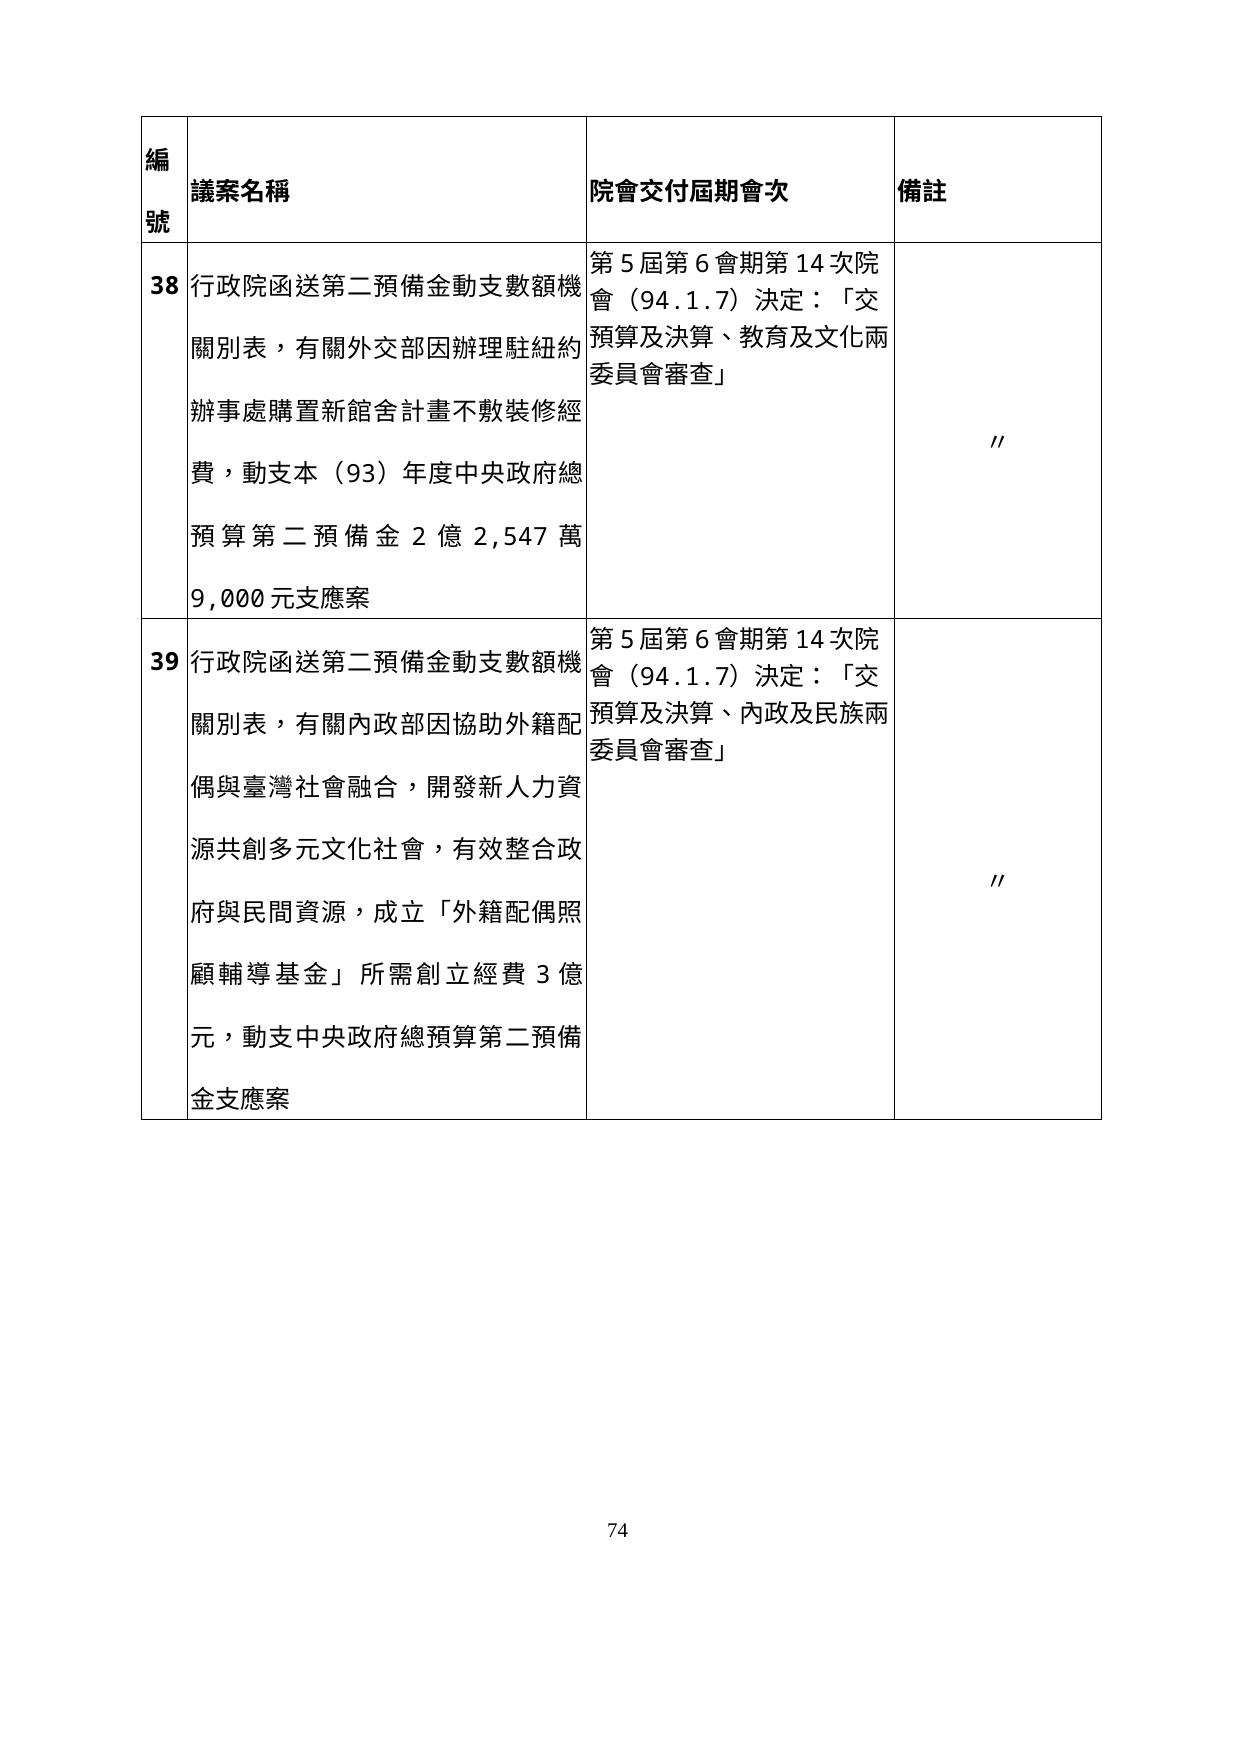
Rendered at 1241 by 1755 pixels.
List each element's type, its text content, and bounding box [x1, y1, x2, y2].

table_cell 38 [142, 243, 187, 618]
table_header 備註 [895, 117, 1101, 242]
table_cell 第5屆第6會期第14次院會（94.1.7）決定：「交預算及決算、內政及民族兩委員會審查」 [587, 619, 894, 1119]
table_cell 〃 [895, 243, 1101, 618]
table_cell 行政院函送第二預備金動支數額機關別表，有關外交部因辦理駐紐約辦事處購置新館舍計畫不敷裝修經費，動支本（93）年度中央政府總預算第二預備金2億2,547萬9,000元支應案 [188, 243, 586, 618]
table_cell 〃 [895, 619, 1101, 1119]
table_cell 第5屆第6會期第14次院會（94.1.7）決定：「交預算及決算、教育及文化兩委員會審查」 [587, 243, 894, 618]
table_cell 39 [142, 619, 187, 1119]
table_header 議案名稱 [188, 117, 586, 242]
table_header 院會交付屆期會次 [587, 117, 894, 242]
table_header 編號 [142, 117, 187, 242]
table_cell 行政院函送第二預備金動支數額機關別表，有關內政部因協助外籍配偶與臺灣社會融合，開發新人力資源共創多元文化社會，有效整合政府與民間資源，成立「外籍配偶照顧輔導基金」所需創立經費3億元，動支中央政府總預算第二預備金支應案 [188, 619, 586, 1119]
